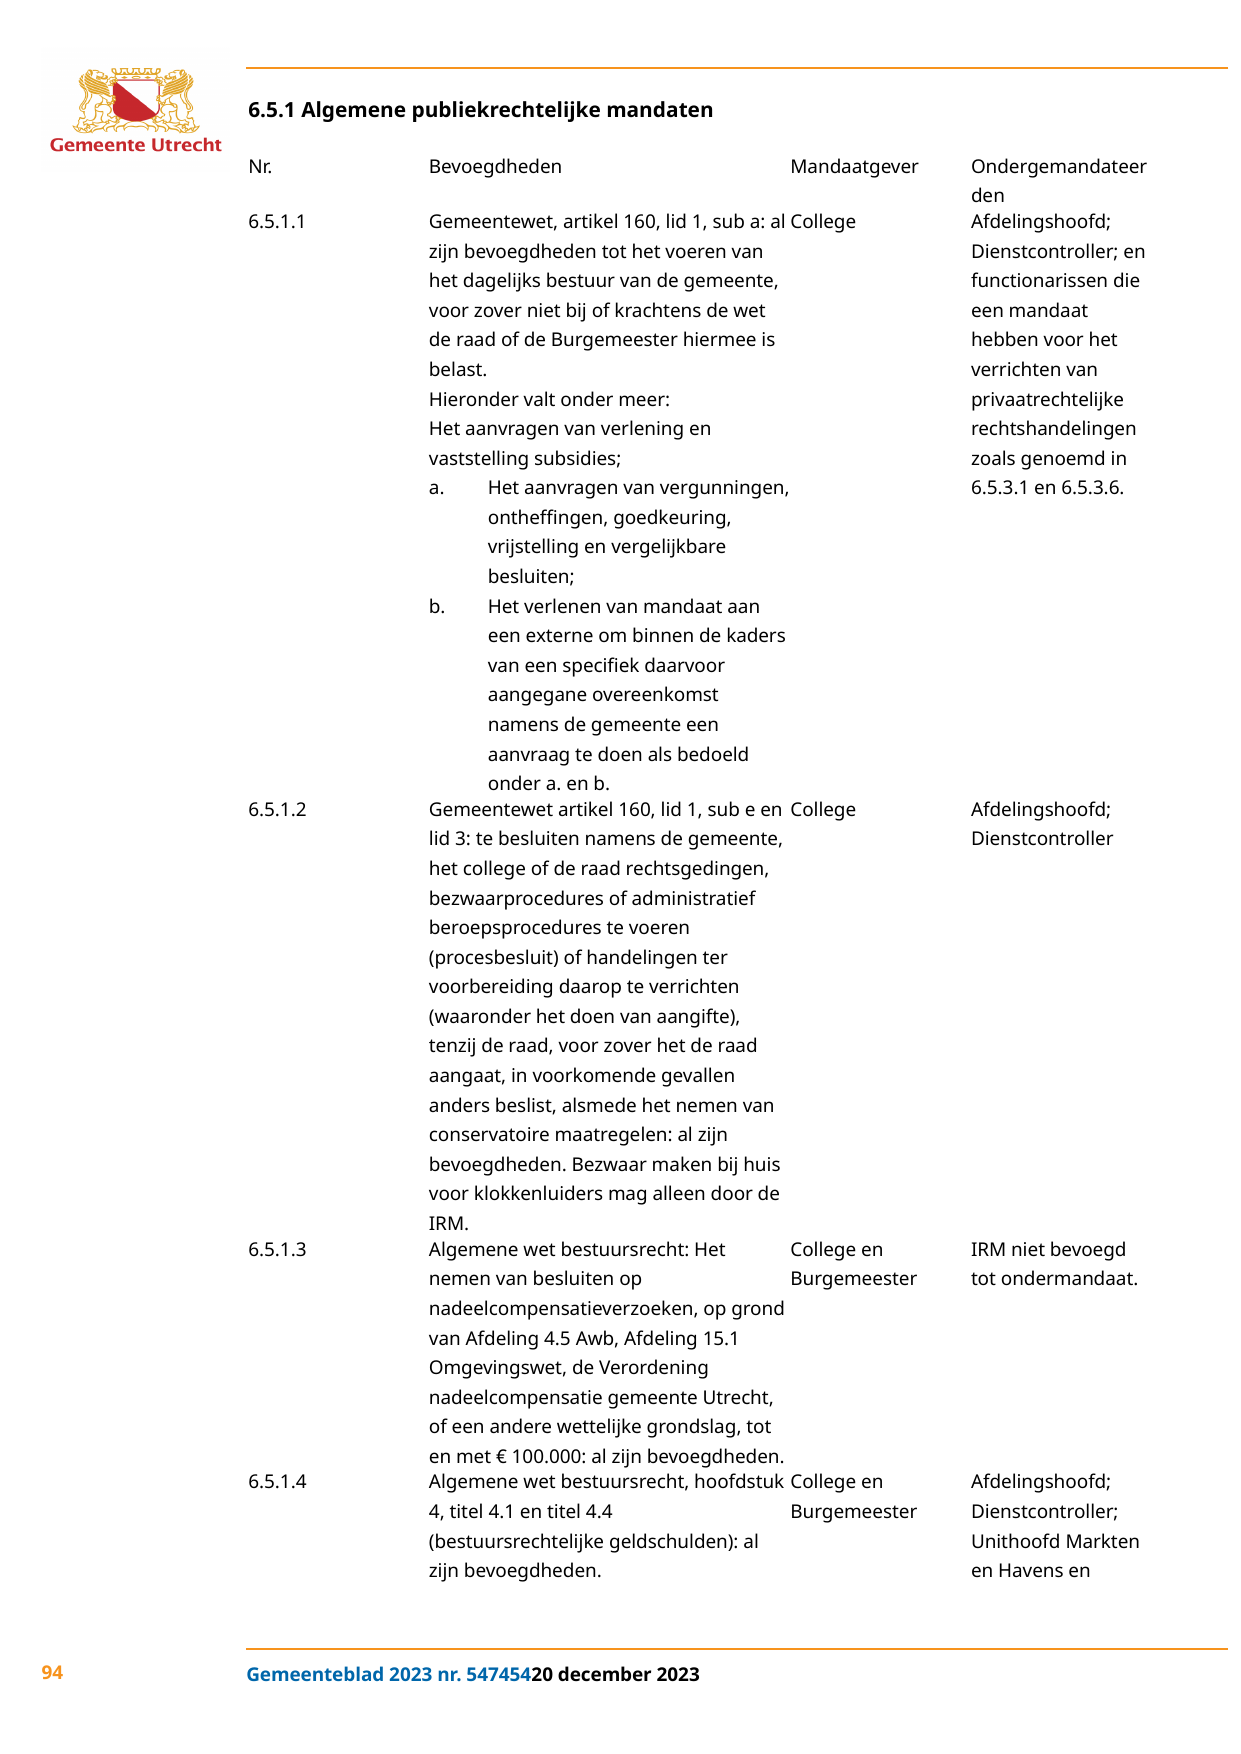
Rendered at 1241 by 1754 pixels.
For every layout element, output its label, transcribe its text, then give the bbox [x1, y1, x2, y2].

table_cell Gemeentewet, artikel 160, lid 1, sub a: al zijn bevoegdheden tot het voeren van het dagelijks bestuur van de gemeente, voor zover niet bij of krachtens de wet de raad of de Burgemeester hiermee is belast. Hieronder valt onder meer: Het aanvragen van verlening en vaststelling subsidies; Het aanvragen van vergunningen, ontheffingen, goedkeuring, vrijstelling en vergelijkbare besluiten; Het verlenen van mandaat aan een externe om binnen de kaders van een specifiek daarvoor aangegane overeenkomst namens de gemeente een aanvraag te doen als bedoeld onder a. en b. [429, 208, 790, 796]
table_cell College [790, 208, 971, 796]
table_cell Afdelingshoofd; Dienstcontroller; en functionarissen die een mandaat hebben voor het verrichten van privaatrechtelijke rechtshandelingen zoals genoemd in 6.5.3.1 en 6.5.3.6. [971, 208, 1152, 796]
table_cell IRM niet bevoegd tot ondermandaat. [971, 1236, 1152, 1469]
table_header Bevoegdheden [429, 153, 790, 208]
table_cell Gemeentewet artikel 160, lid 1, sub e en lid 3: te besluiten namens de gemeente, het college of de raad rechtsgedingen, bezwaarprocedures of administratief beroepsprocedures te voeren (procesbesluit) of handelingen ter voorbereiding daarop te verrichten (waaronder het doen van aangifte), tenzij de raad, voor zover het de raad aangaat, in voorkomende gevallen anders beslist, alsmede het nemen van conservatoire maatregelen: al zijn bevoegdheden. Bezwaar maken bij huis voor klokkenluiders mag alleen door de IRM. [429, 796, 790, 1236]
table_cell College [790, 796, 971, 1236]
table_header Mandaatgever [790, 153, 971, 208]
table_cell 6.5.1.3 [248, 1236, 429, 1469]
picture [41, 47, 231, 172]
table_cell Afdelingshoofd; Dienstcontroller; Unithoofd Markten en Havens en [971, 1469, 1152, 1583]
table_cell 6.5.1.2 [248, 796, 429, 1236]
text 6.5.1 Algemene publiekrechtelijke mandaten [248, 95, 1152, 123]
table_cell 6.5.1.1 [248, 208, 429, 796]
table_header Nr. [248, 153, 429, 208]
table_cell College en Burgemeester [790, 1469, 971, 1583]
table_cell College en Burgemeester [790, 1236, 971, 1469]
table_cell 6.5.1.4 [248, 1469, 429, 1583]
table_cell Algemene wet bestuursrecht: Het nemen van besluiten op nadeelcompensatieverzoeken, op grond van Afdeling 4.5 Awb, Afdeling 15.1 Omgevingswet, de Verordening nadeelcompensatie gemeente Utrecht, of een andere wettelijke grondslag, tot en met € 100.000: al zijn bevoegdheden. [429, 1236, 790, 1469]
table_cell Afdelingshoofd; Dienstcontroller [971, 796, 1152, 1236]
table_header Ondergemandateerden [971, 153, 1152, 208]
table_cell Algemene wet bestuursrecht, hoofdstuk 4, titel 4.1 en titel 4.4 (bestuursrechtelijke geldschulden): al zijn bevoegdheden. [429, 1469, 790, 1583]
